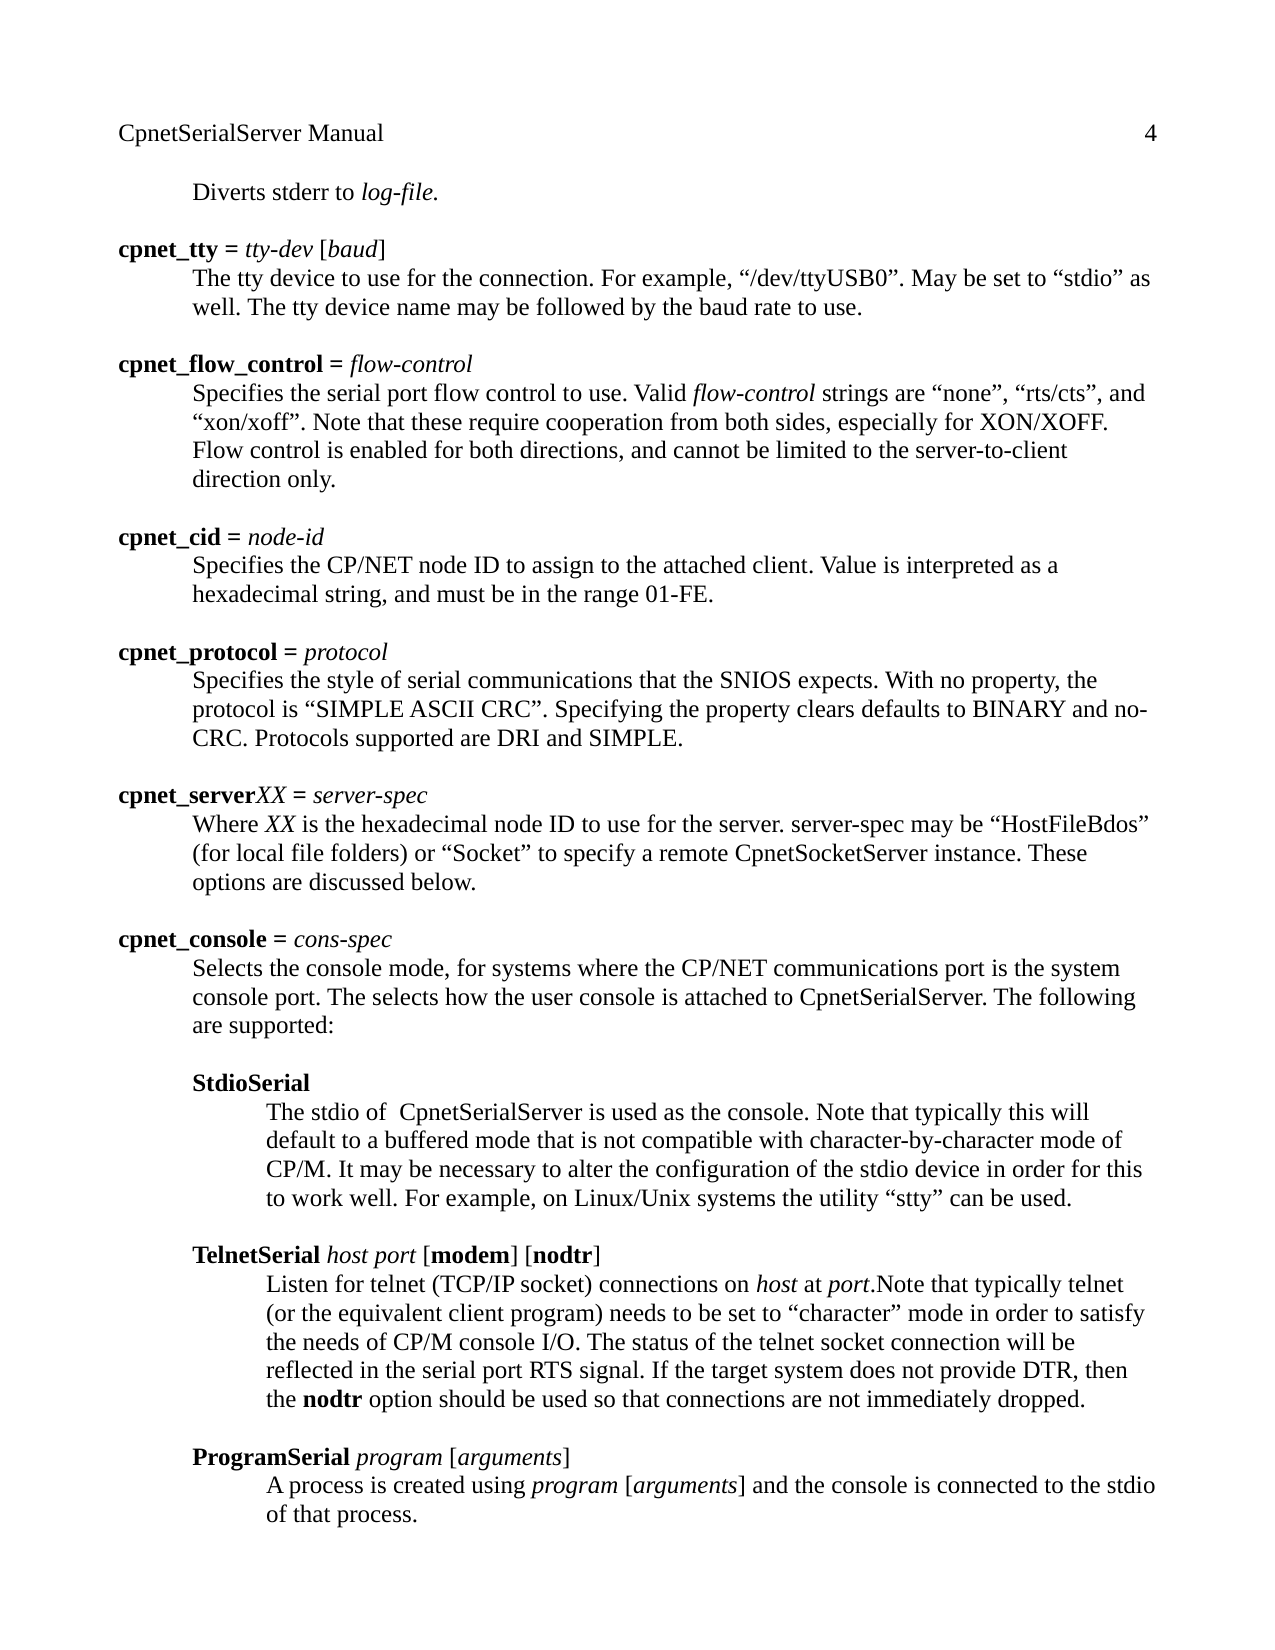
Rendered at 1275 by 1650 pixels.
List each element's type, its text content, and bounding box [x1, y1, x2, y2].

text TelnetSerial host port [modem] [nodtr] [192, 1241, 1157, 1269]
text Selects the console mode, for systems where the CP/NET communications port is the system console port. The selects how the user console is attached to CpnetSerialServer. The following are supported: [192, 953, 1157, 1039]
text cpnet_serverXX = server-spec [118, 781, 1157, 809]
text cpnet_protocol = protocol [118, 637, 1157, 666]
text ProgramSerial program [arguments] [192, 1442, 1157, 1471]
text Diverts stderr to log-file. [192, 177, 1157, 206]
text Where XX is the hexadecimal node ID to use for the server. server-spec may be “HostFileBdos” (for local file folders) or “Socket” to specify a remote CpnetSocketServer instance. These options are discussed below. [192, 809, 1157, 896]
text cpnet_console = cons-spec [118, 924, 1157, 953]
text Specifies the CP/NET node ID to assign to the attached client. Value is interpreted as a hexadecimal string, and must be in the range 01-FE. [192, 551, 1157, 608]
text cpnet_cid = node-id [118, 522, 1157, 551]
text Specifies the style of serial communications that the SNIOS expects. With no property, the protocol is “SIMPLE ASCII CRC”. Specifying the property clears defaults to BINARY and no-CRC. Protocols supported are DRI and SIMPLE. [192, 666, 1157, 752]
text The stdio of CpnetSerialServer is used as the console. Note that typically this will default to a buffered mode that is not compatible with character-by-character mode of CP/M. It may be necessary to alter the configuration of the stdio device in order for this to work well. For example, on Linux/Unix systems the utility “stty” can be used. [266, 1097, 1157, 1212]
text cpnet_flow_control = flow-control [118, 349, 1157, 378]
text cpnet_tty = tty-dev [baud] [118, 234, 1157, 263]
text The tty device to use for the connection. For example, “/dev/ttyUSB0”. May be set to “stdio” as well. The tty device name may be followed by the baud rate to use. [192, 263, 1157, 321]
text StdioSerial [192, 1068, 1157, 1097]
text A process is created using program [arguments] and the console is connected to the stdio of that process. [266, 1471, 1157, 1528]
text Specifies the serial port flow control to use. Valid flow-control strings are “none”, “rts/cts”, and “xon/xoff”. Note that these require cooperation from both sides, especially for XON/XOFF. Flow control is enabled for both directions, and cannot be limited to the server-to-client direction only. [192, 378, 1157, 493]
text Listen for telnet (TCP/IP socket) connections on host at port.Note that typically telnet (or the equivalent client program) needs to be set to “character” mode in order to satisfy the needs of CP/M console I/O. The status of the telnet socket connection will be reflected in the serial port RTS signal. If the target system does not provide DTR, then the nodtr option should be used so that connections are not immediately dropped. [266, 1269, 1157, 1413]
